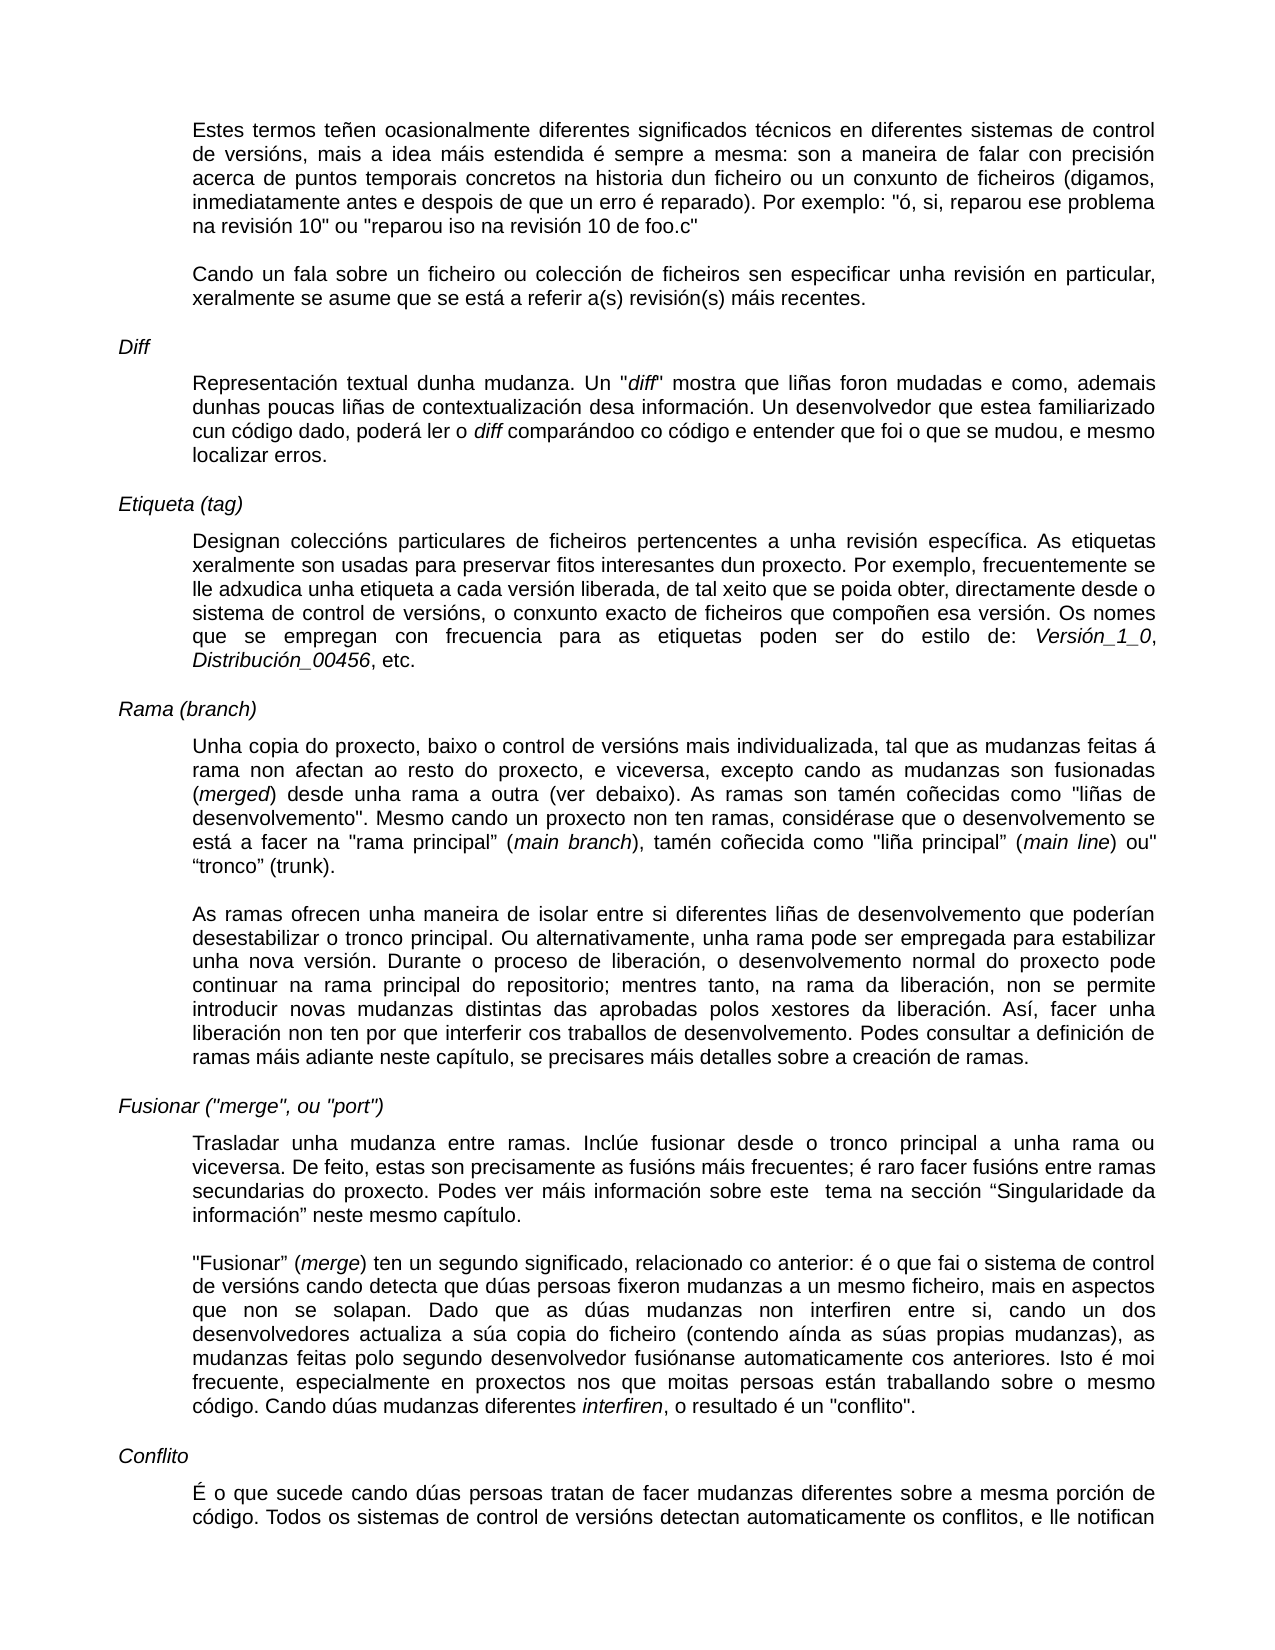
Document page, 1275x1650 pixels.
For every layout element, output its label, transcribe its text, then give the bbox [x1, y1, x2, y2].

text É o que sucede cando dúas persoas tratan de facer mudanzas diferentes sobre a mesma porción de código. Todos os sistemas de control de versións detectan automaticamente os conflitos, e lle notifican [192, 1481, 1157, 1529]
subtitle Fusionar ("merge", ou "port") [118, 1094, 1157, 1118]
text As ramas ofrecen unha maneira de isolar entre si diferentes liñas de desenvolvemento que poderían desestabilizar o tronco principal. Ou alternativamente, unha rama pode ser empregada para estabilizar unha nova versión. Durante o proceso de liberación, o desenvolvemento normal do proxecto pode continuar na rama principal do repositorio; mentres tanto, na rama da liberación, non se permite introducir novas mudanzas distintas das aprobadas polos xestores da liberación. Así, facer unha liberación non ten por que interferir cos traballos de desenvolvemento. Podes consultar a definición de ramas máis adiante neste capítulo, se precisares máis detalles sobre a creación de ramas. [192, 901, 1157, 1069]
subtitle Conflito [118, 1443, 1157, 1468]
text Estes termos teñen ocasionalmente diferentes significados técnicos en diferentes sistemas de control de versións, mais a idea máis estendida é sempre a mesma: son a maneira de falar con precisión acerca de puntos temporais concretos na historia dun ficheiro ou un conxunto de ficheiros (digamos, inmediatamente antes e despois de que un erro é reparado). Por exemplo: "ó, si, reparou ese problema na revisión 10" ou "reparou iso na revisión 10 de foo.c" [192, 118, 1157, 238]
text Trasladar unha mudanza entre ramas. Inclúe fusionar desde o tronco principal a unha rama ou viceversa. De feito, estas son precisamente as fusións máis frecuentes; é raro facer fusións entre ramas secundarias do proxecto. Podes ver máis información sobre este tema na sección “Singularidade da información” neste mesmo capítulo. [192, 1131, 1157, 1226]
text Representación textual dunha mudanza. Un "diff" mostra que liñas foron mudadas e como, ademais dunhas poucas liñas de contextualización desa información. Un desenvolvedor que estea familiarizado cun código dado, poderá ler o diff comparándoo co código e entender que foi o que se mudou, e mesmo localizar erros. [192, 371, 1157, 467]
subtitle Rama (branch) [118, 697, 1157, 721]
text Designan coleccións particulares de ficheiros pertencentes a unha revisión específica. As etiquetas xeralmente son usadas para preservar fitos interesantes dun proxecto. Por exemplo, frecuentemente se lle adxudica unha etiqueta a cada versión liberada, de tal xeito que se poida obter, directamente desde o sistema de control de versións, o conxunto exacto de ficheiros que compoñen esa versión. Os nomes que se empregan con frecuencia para as etiquetas poden ser do estilo de: Versión_1_0, Distribución_00456, etc. [192, 528, 1157, 672]
text Unha copia do proxecto, baixo o control de versións mais individualizada, tal que as mudanzas feitas á rama non afectan ao resto do proxecto, e viceversa, excepto cando as mudanzas son fusionadas (merged) desde unha rama a outra (ver debaixo). As ramas son tamén coñecidas como "liñas de desenvolvemento". Mesmo cando un proxecto non ten ramas, considérase que o desenvolvemento se está a facer na "rama principal” (main branch), tamén coñecida como "liña principal” (main line) ou" “tronco” (trunk). [192, 734, 1157, 877]
subtitle Etiqueta (tag) [118, 492, 1157, 516]
subtitle Diff [118, 335, 1157, 359]
text Cando un fala sobre un ficheiro ou colección de ficheiros sen especificar unha revisión en particular, xeralmente se asume que se está a referir a(s) revisión(s) máis recentes. [192, 262, 1157, 310]
text "Fusionar” (merge) ten un segundo significado, relacionado co anterior: é o que fai o sistema de control de versións cando detecta que dúas persoas fixeron mudanzas a un mesmo ficheiro, mais en aspectos que non se solapan. Dado que as dúas mudanzas non interfiren entre si, cando un dos desenvolvedores actualiza a súa copia do ficheiro (contendo aínda as súas propias mudanzas), as mudanzas feitas polo segundo desenvolvedor fusiónanse automaticamente cos anteriores. Isto é moi frecuente, especialmente en proxectos nos que moitas persoas están traballando sobre o mesmo código. Cando dúas mudanzas diferentes interfiren, o resultado é un "conflito". [192, 1250, 1157, 1418]
